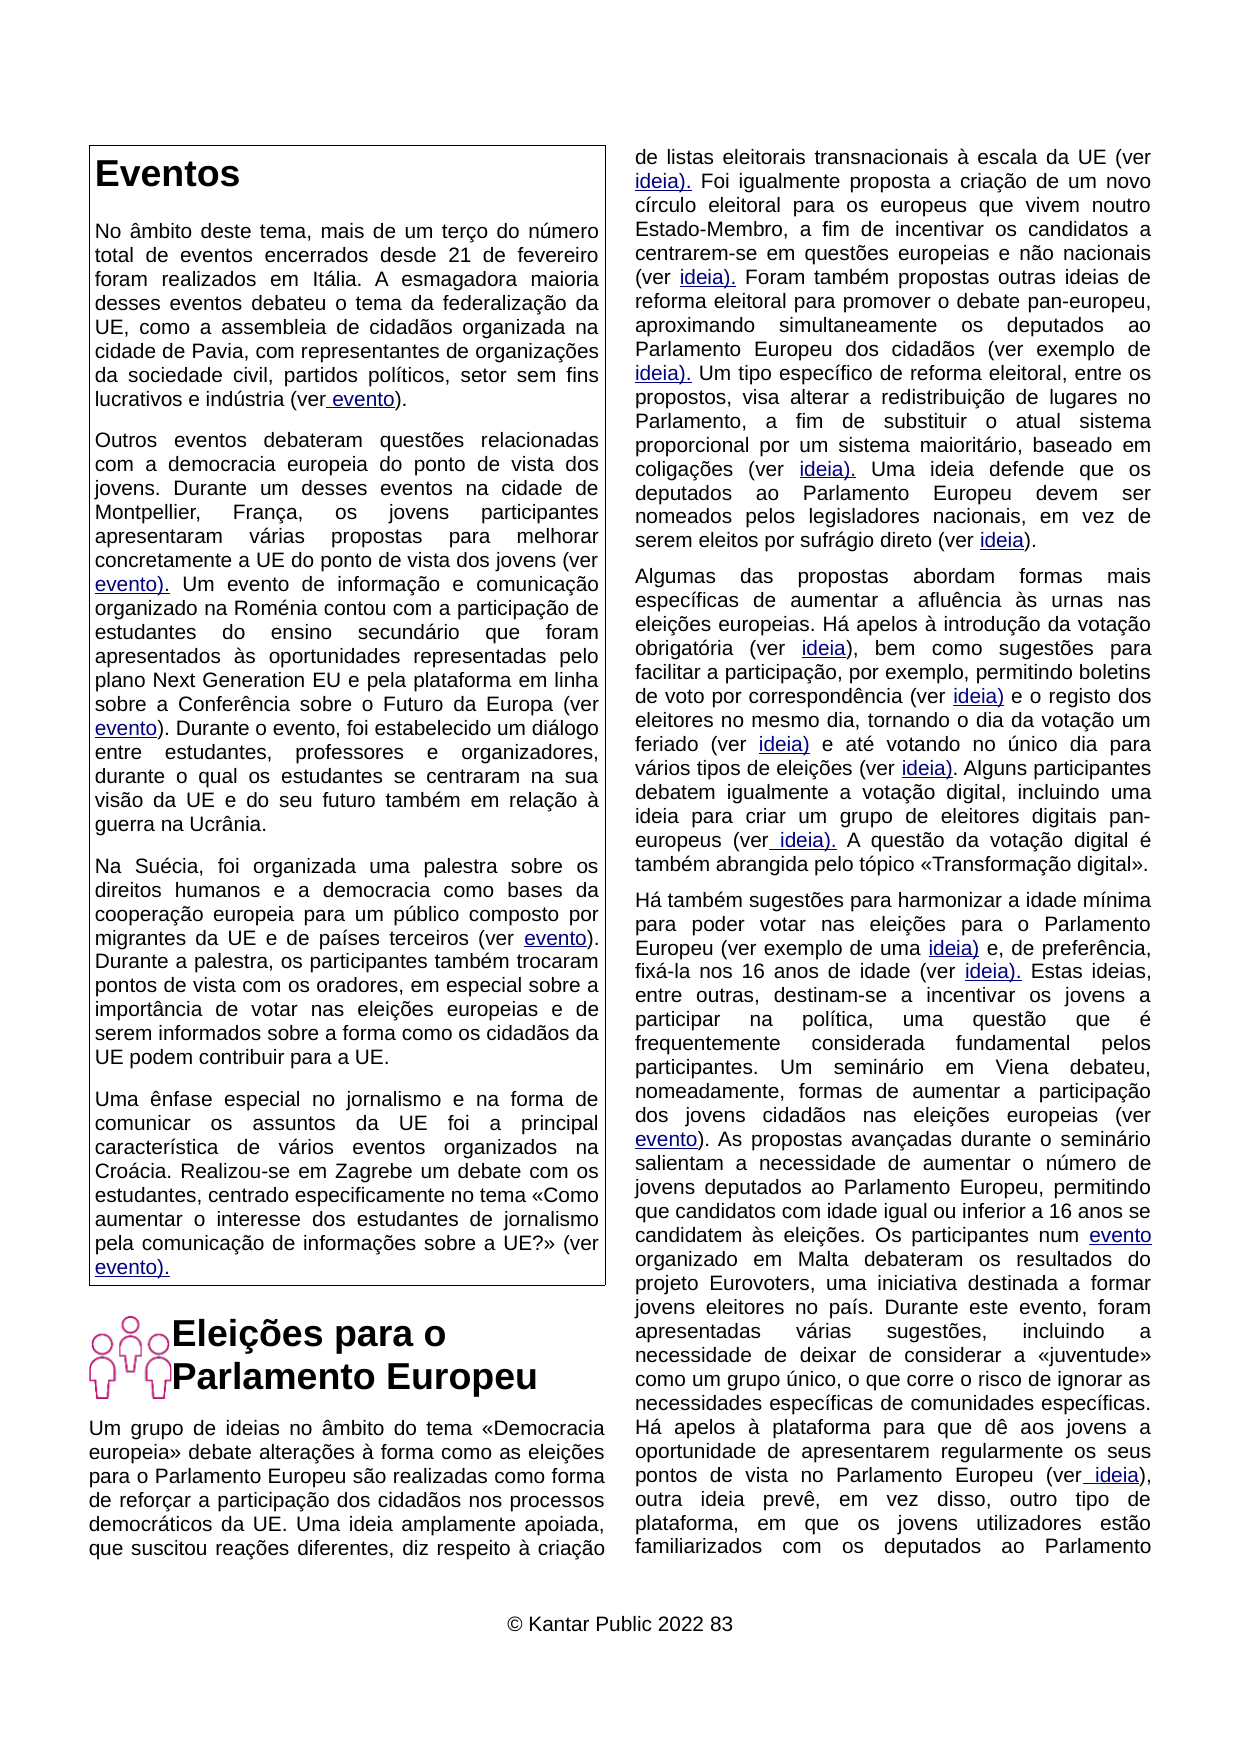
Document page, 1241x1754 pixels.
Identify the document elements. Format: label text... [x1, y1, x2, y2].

text Um grupo de ideias no âmbito do tema «Democracia europeia» debate alterações à forma como as eleições para o Parlamento Europeu são realizadas como forma de reforçar a participação dos cidadãos nos processos democráticos da UE. Uma ideia amplamente apoiada, que suscitou reações diferentes, diz respeito à criação [88, 1416, 605, 1560]
subtitle Eleições para o Parlamento Europeu [88, 1311, 605, 1398]
text Na Suécia, foi organizada uma palestra sobre os direitos humanos e a democracia como bases da cooperação europeia para um público composto por migrantes da UE e de países terceiros (ver evento). Durante a palestra, os participantes também trocaram pontos de vista com os oradores, em especial sobre a importância de votar nas eleições europeias e de serem informados sobre a forma como os cidadãos da UE podem contribuir para a UE. [90, 847, 605, 1075]
text No âmbito deste tema, mais de um terço do número total de eventos encerrados desde 21 de fevereiro foram realizados em Itália. A esmagadora maioria desses eventos debateu o tema da federalização da UE, como a assembleia de cidadãos organizada na cidade de Pavia, com representantes de organizações da sociedade civil, partidos políticos, setor sem fins lucrativos e indústria (ver evento). [90, 213, 605, 416]
text Uma ênfase especial no jornalismo e na forma de comunicar os assuntos da UE foi a principal característica de vários eventos organizados na Croácia. Realizou-se em Zagrebe um debate com os estudantes, centrado especificamente no tema «Como aumentar o interesse dos estudantes de jornalismo pela comunicação de informações sobre a UE?» (ver evento). [90, 1081, 605, 1285]
picture [89, 1316, 172, 1399]
text Outros eventos debateram questões relacionadas com a democracia europeia do ponto de vista dos jovens. Durante um desses eventos na cidade de Montpellier, França, os jovens participantes apresentaram várias propostas para melhorar concretamente a UE do ponto de vista dos jovens (ver evento). Um evento de informação e comunicação organizado na Roménia contou com a participação de estudantes do ensino secundário que foram apresentados às oportunidades representadas pelo plano Next Generation EU e pela plataforma em linha sobre a Conferência sobre o Futuro da Europa (ver evento). Durante o evento, foi estabelecido um diálogo entre estudantes, professores e organizadores, durante o qual os estudantes se centraram na sua visão da UE e do seu futuro também em relação à guerra na Ucrânia. [90, 422, 605, 842]
subtitle Eventos [90, 146, 605, 200]
text de listas eleitorais transnacionais à escala da UE (ver ideia). Foi igualmente proposta a criação de um novo círculo eleitoral para os europeus que vivem noutro Estado-Membro, a fim de incentivar os candidatos a centrarem-se em questões europeias e não nacionais (ver ideia). Foram também propostas outras ideias de reforma eleitoral para promover o debate pan-europeu, aproximando simultaneamente os deputados ao Parlamento Europeu dos cidadãos (ver exemplo de ideia). Um tipo específico de reforma eleitoral, entre os propostos, visa alterar a redistribuição de lugares no Parlamento, a fim de substituir o atual sistema proporcional por um sistema maioritário, baseado em coligações (ver ideia). Uma ideia defende que os deputados ao Parlamento Europeu devem ser nomeados pelos legisladores nacionais, em vez de serem eleitos por sufrágio direto (ver ideia). [635, 145, 1152, 552]
text Há também sugestões para harmonizar a idade mínima para poder votar nas eleições para o Parlamento Europeu (ver exemplo de uma ideia) e, de preferência, fixá-la nos 16 anos de idade (ver ideia). Estas ideias, entre outras, destinam-se a incentivar os jovens a participar na política, uma questão que é frequentemente considerada fundamental pelos participantes. Um seminário em Viena debateu, nomeadamente, formas de aumentar a participação dos jovens cidadãos nas eleições europeias (ver evento). As propostas avançadas durante o seminário salientam a necessidade de aumentar o número de jovens deputados ao Parlamento Europeu, permitindo que candidatos com idade igual ou inferior a 16 anos se candidatem às eleições. Os participantes num evento organizado em Malta debateram os resultados do projeto Eurovoters, uma iniciativa destinada a formar jovens eleitores no país. Durante este evento, foram apresentadas várias sugestões, incluindo a necessidade de deixar de considerar a «juventude» como um grupo único, o que corre o risco de ignorar as necessidades específicas de comunidades específicas. Há apelos à plataforma para que dê aos jovens a oportunidade de apresentarem regularmente os seus pontos de vista no Parlamento Europeu (ver ideia), outra ideia prevê, em vez disso, outro tipo de plataforma, em que os jovens utilizadores estão familiarizados com os deputados ao Parlamento [635, 887, 1152, 1558]
text Algumas das propostas abordam formas mais específicas de aumentar a afluência às urnas nas eleições europeias. Há apelos à introdução da votação obrigatória (ver ideia), bem como sugestões para facilitar a participação, por exemplo, permitindo boletins de voto por correspondência (ver ideia) e o registo dos eleitores no mesmo dia, tornando o dia da votação um feriado (ver ideia) e até votando no único dia para vários tipos de eleições (ver ideia). Alguns participantes debatem igualmente a votação digital, incluindo uma ideia para criar um grupo de eleitores digitais pan-europeus (ver ideia). A questão da votação digital é também abrangida pelo tópico «Transformação digital». [635, 564, 1152, 876]
